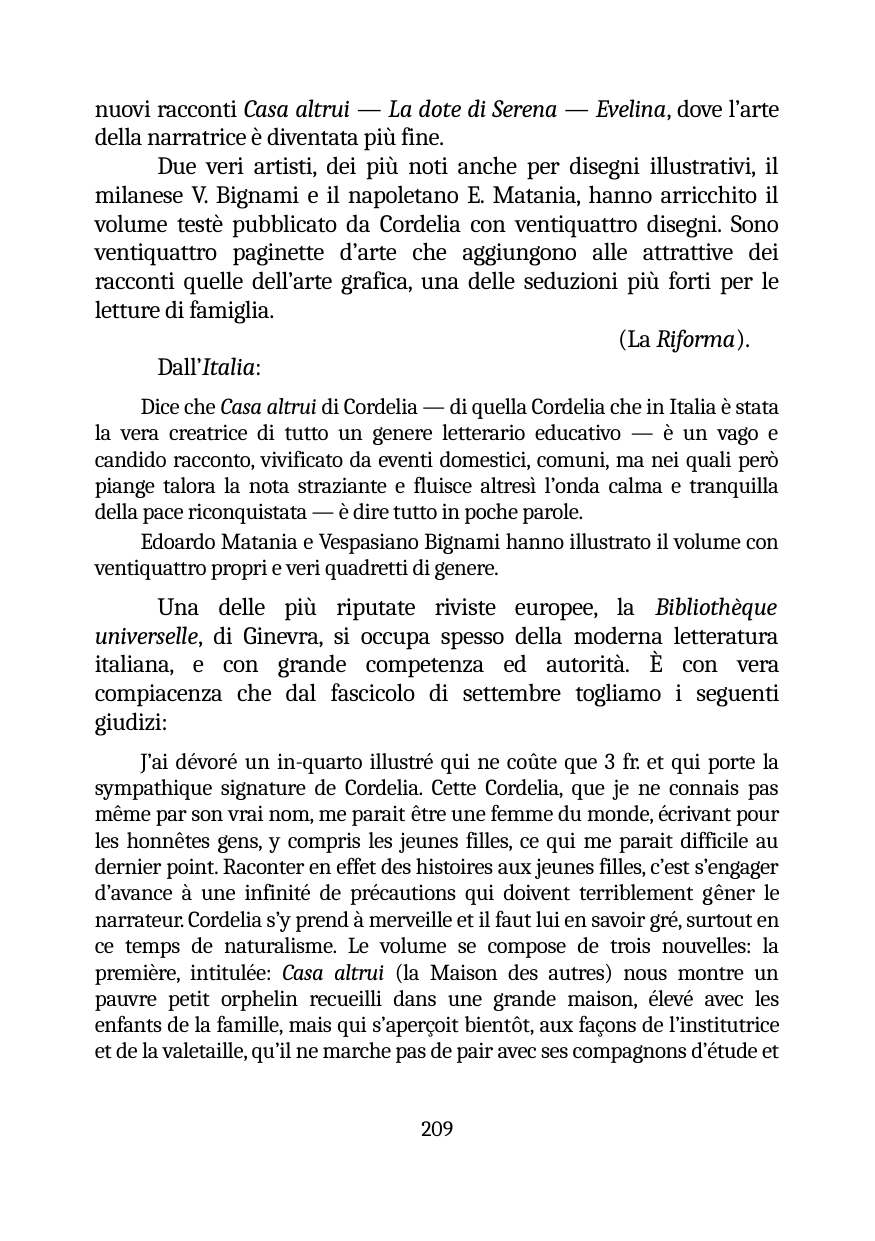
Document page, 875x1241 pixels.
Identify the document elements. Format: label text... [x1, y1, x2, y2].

text Edoardo Matania e Vespasiano Bignami hanno illustrato il volume con ventiquattro propri e veri quadretti di genere. [94, 528, 779, 581]
text Due veri artisti, dei più noti anche per disegni illustrativi, il milanese V. Bignami e il napoletano E. Matania, hanno arricchito il volume testè pubblicato da Cordelia con ventiquattro disegni. Sono ventiquattro paginette d’arte che aggiungono alle attrattive dei racconti quelle dell’arte grafica, una delle seduzioni più forti per le letture di famiglia. [94, 152, 779, 324]
text Dall’Italia: [94, 353, 779, 382]
text Una delle più riputate riviste europee, la Bibliothèque universelle, di Ginevra, si occupa spesso della moderna letteratura italiana, e con grande competenza ed autorità. È con vera compiacenza che dal fascicolo di settembre togliamo i seguenti giudizi: [94, 593, 779, 737]
text Dice che Casa altrui di Cordelia — di quella Cordelia che in Italia è stata la vera creatrice di tutto un genere letterario educativo — è un vago e candido racconto, vivificato da eventi domestici, comuni, ma nei quali però piange talora la nota straziante e fluisce altresì l’onda calma e tranquilla della pace riconquistata — è dire tutto in poche parole. [94, 394, 779, 526]
text J’ai dévoré un in-quarto illustré qui ne coûte que 3 fr. et qui porte la sympathique signature de Cordelia. Cette Cordelia, que je ne connais pas même par son vrai nom, me parait être une femme du monde, écrivant pour les honnêtes gens, y compris les jeunes filles, ce qui me parait difficile au dernier point. Raconter en effet des histoires aux jeunes filles, c’est s’engager d’avance à une infinité de précautions qui doivent terriblement gêner le narrateur. Cordelia s’y prend à merveille et il faut lui en savoir gré, surtout en ce temps de naturalisme. Le volume se compose de trois nouvelles: la première, intitulée: Casa altrui (la Maison des autres) nous montre un pauvre petit orphelin recueilli dans une grande maison, élevé avec les enfants de la famille, mais qui s’aperçoit bientôt, aux façons de l’institutrice et de la valetaille, qu’il ne marche pas de pair avec ses compagnons d’étude et [94, 748, 779, 1065]
text nuovi racconti Casa altrui — La dote di Serena — Evelina, dove l’arte della narratrice è diventata più fine. [94, 94, 779, 152]
text (La Riforma). [94, 324, 750, 353]
